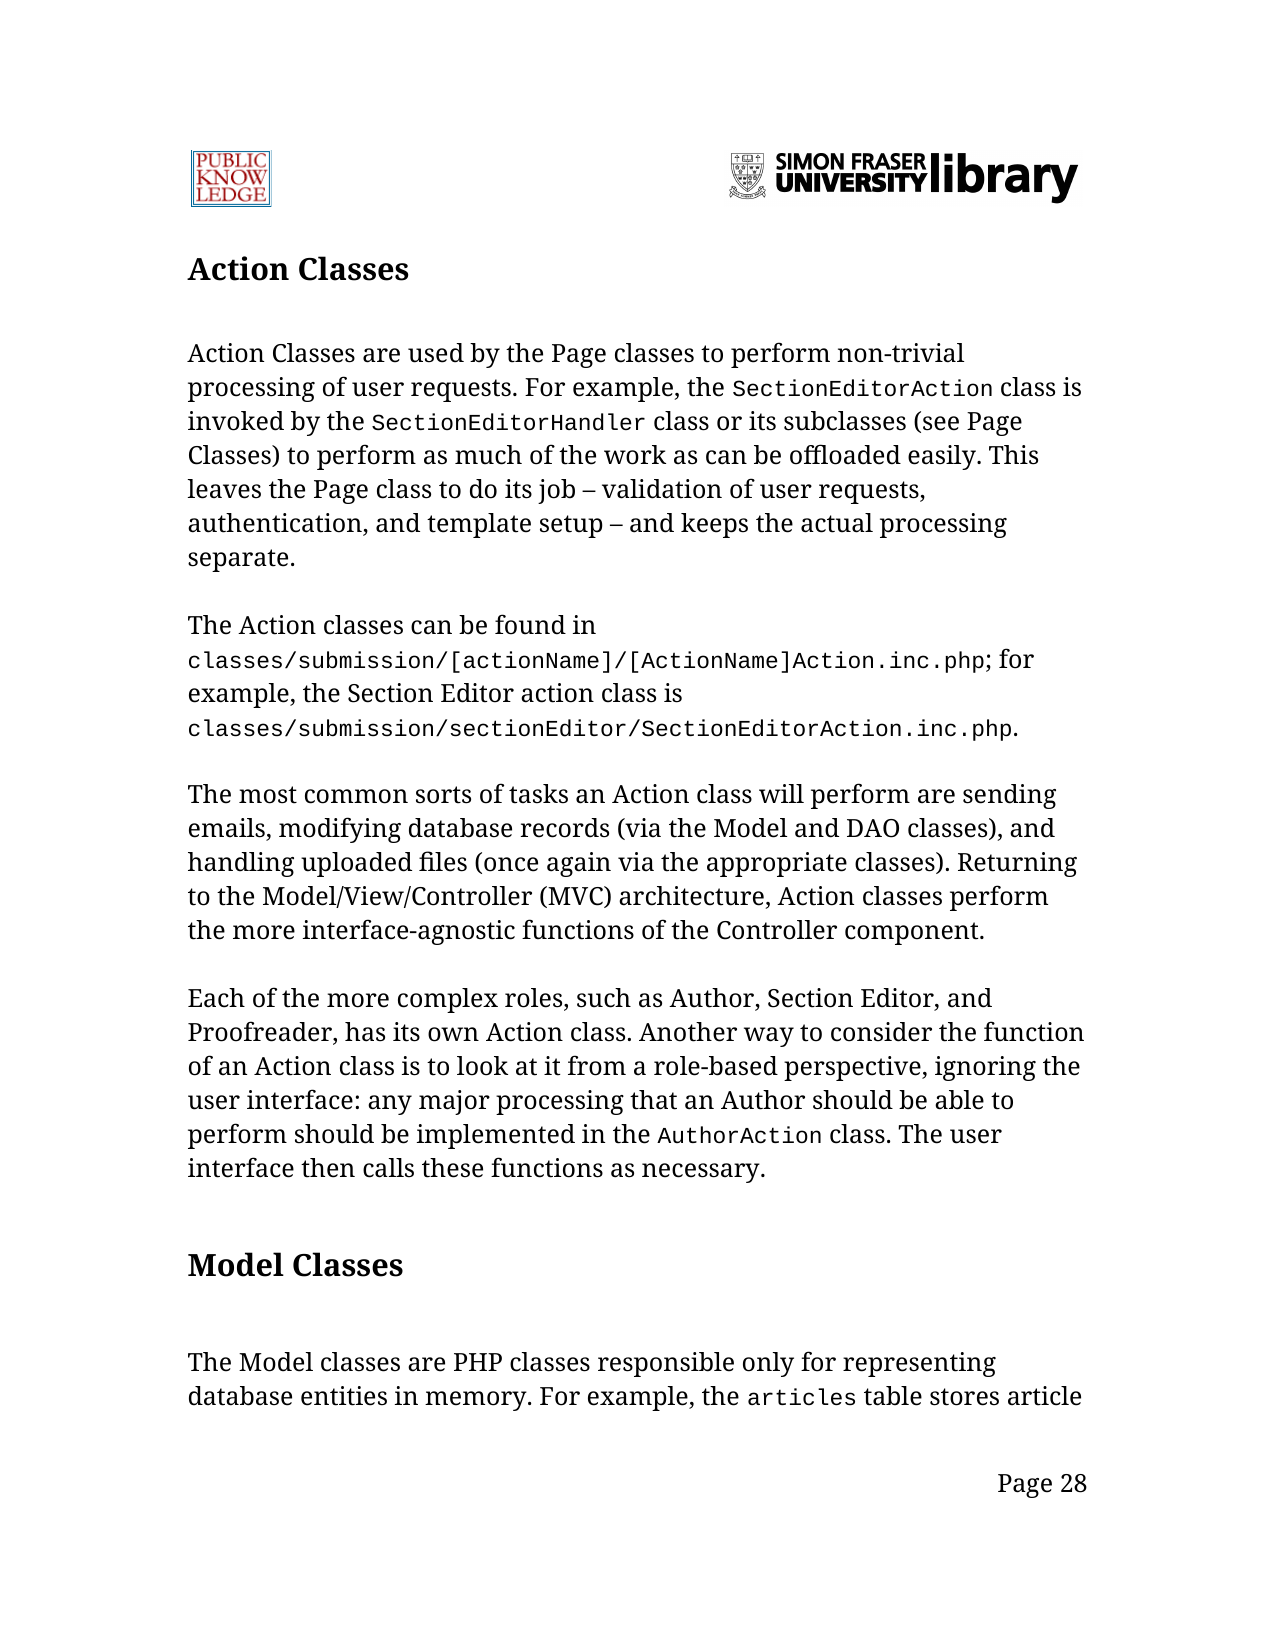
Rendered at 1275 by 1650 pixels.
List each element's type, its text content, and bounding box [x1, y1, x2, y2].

text The most common sorts of tasks an Action class will perform are sending emails, modifying database records (via the Model and DAO classes), and handling uploaded files (once again via the appropriate classes). Returning to the Model/View/Controller (MVC) architecture, Action classes perform the more interface-agnostic functions of the Controller component. [187, 777, 1087, 947]
text Each of the more complex roles, such as Author, Section Editor, and Proofreader, has its own Action class. Another way to consider the function of an Action class is to look at it from a role-based perspective, ignoring the user interface: any major processing that an Author should be able to perform should be implemented in the AuthorAction class. The user interface then calls these functions as necessary. [187, 981, 1087, 1184]
subtitle Model Classes [187, 1243, 1087, 1285]
picture [723, 150, 1083, 207]
subtitle Action Classes [187, 247, 1087, 289]
text Action Classes are used by the Page classes to perform non-trivial processing of user requests. For example, the SectionEditorAction class is invoked by the SectionEditorHandler class or its subclasses (see Page Classes) to perform as much of the work as can be offloaded easily. This leaves the Page class to do its job – validation of user requests, authentication, and template setup – and keeps the actual processing separate. [187, 336, 1087, 573]
text The Model classes are PHP classes responsible only for representing database entities in memory. For example, the articles table stores article [187, 1344, 1087, 1412]
picture [193, 150, 272, 205]
text The Action classes can be found in classes/submission/[actionName]/[ActionName]Action.inc.php; for example, the Section Editor action class is classes/submission/sectionEditor/SectionEditorAction.inc.php. [187, 607, 1087, 743]
